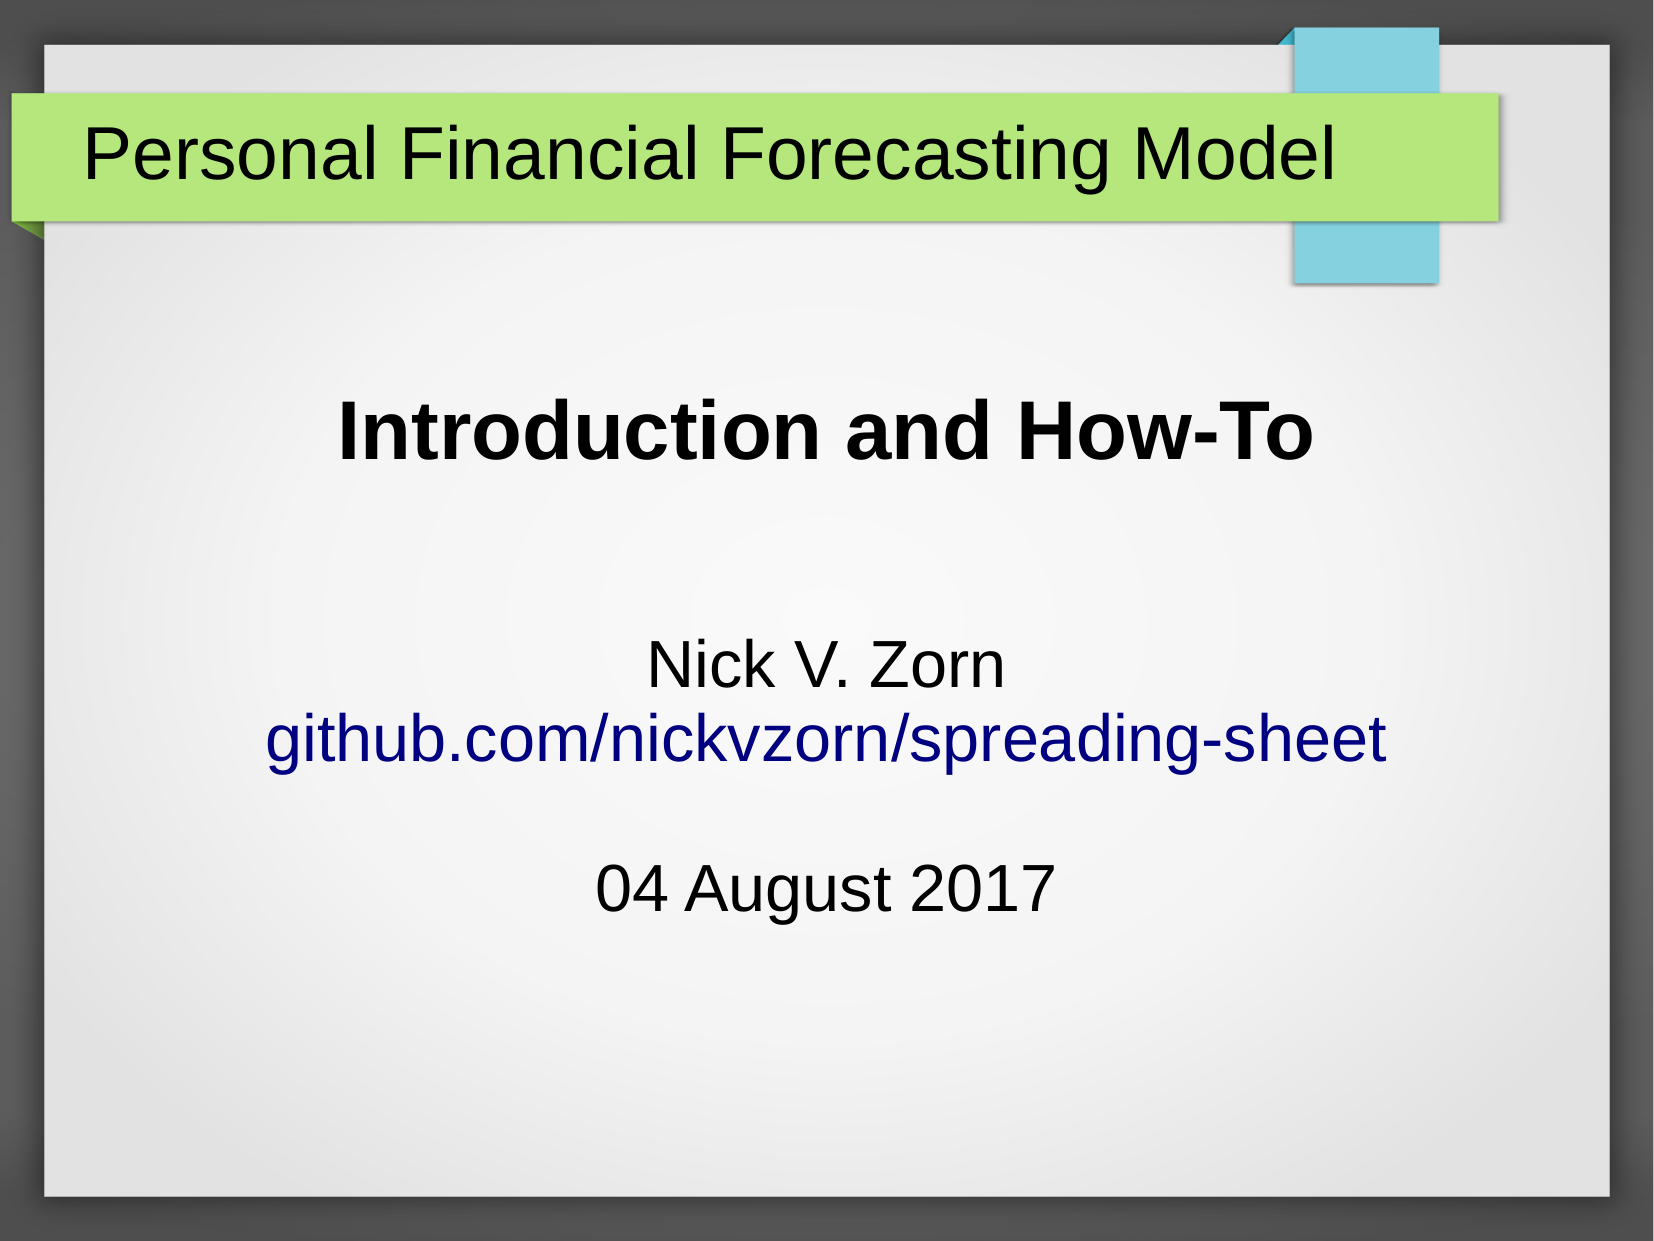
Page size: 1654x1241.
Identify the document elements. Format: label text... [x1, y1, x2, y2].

picture [0, 0, 1654, 1241]
title Personal Financial Forecasting Model [82, 94, 1366, 213]
subtitle Introduction and How-To Nick V. Zorn github.com/nickvzorn/spreading-sheet 04 August 2017 [82, 295, 1571, 1015]
